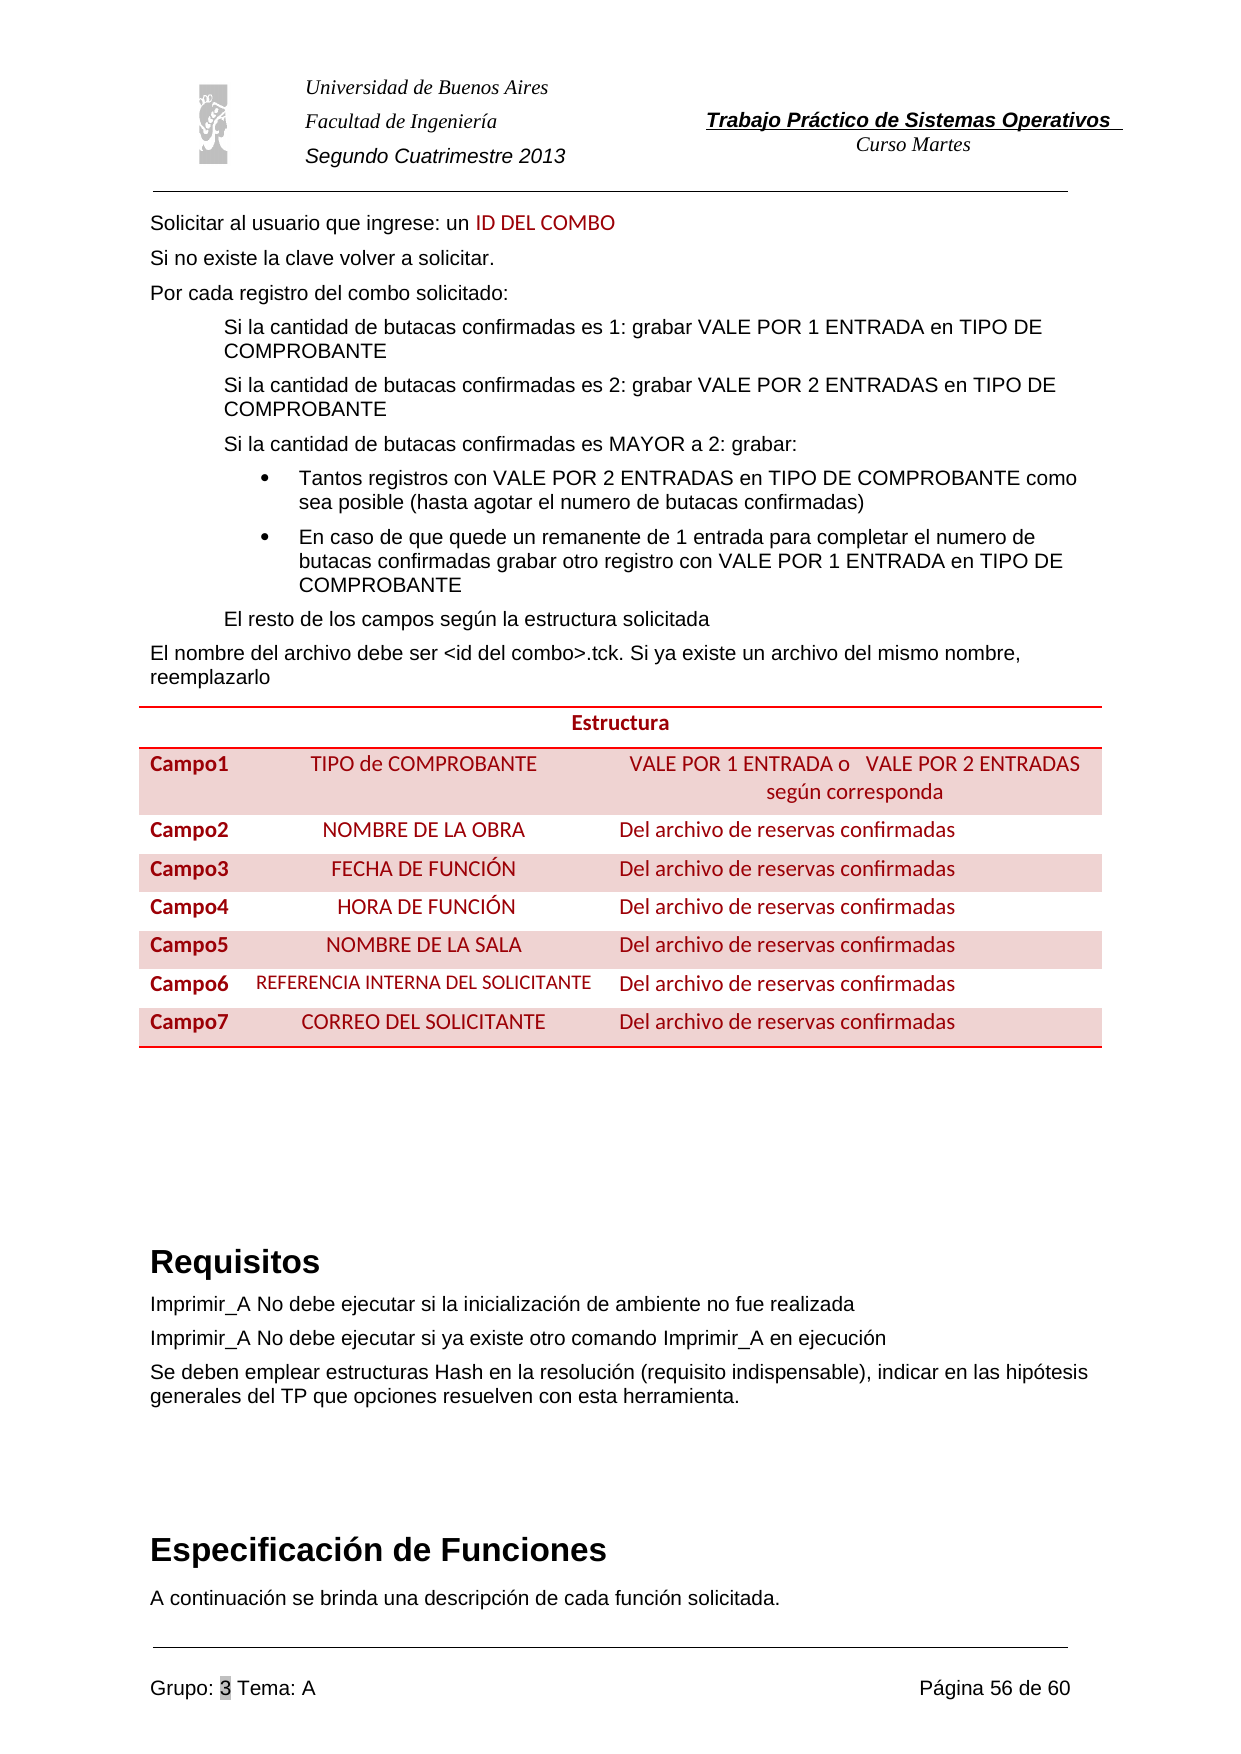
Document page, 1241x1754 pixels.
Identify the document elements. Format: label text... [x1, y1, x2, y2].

table_cell Campo5 [139, 931, 240, 969]
table_cell NOMBRE DE LA SALA [240, 931, 608, 969]
table_cell Del archivo de reservas confirmadas [608, 969, 1102, 1007]
text Se deben emplear estructuras Hash en la resolución (requisito indispensable), indicar en las hipótesis generales del TP que opciones resuelven con esta herramienta. [150, 1360, 1090, 1408]
text Imprimir_A No debe ejecutar si ya existe otro comando Imprimir_A en ejecución [150, 1326, 1090, 1350]
table_cell CORREO DEL SOLICITANTE [240, 1008, 608, 1046]
table_cell TIPO de COMPROBANTE [240, 749, 608, 815]
text Si no existe la clave volver a solicitar. [150, 246, 1090, 270]
text Especificación de Funciones [150, 1530, 1090, 1569]
table_cell Campo3 [139, 854, 240, 892]
text El nombre del archivo debe ser <id del combo>.tck. Si ya existe un archivo del mismo nombre, reemplazarlo [150, 641, 1090, 689]
table_cell FECHA DE FUNCIÓN [240, 854, 608, 892]
table_cell NOMBRE DE LA OBRA [240, 815, 608, 854]
table_cell Del archivo de reservas confirmadas [608, 1008, 1102, 1046]
table_cell Campo7 [139, 1008, 240, 1046]
text Imprimir_A No debe ejecutar si la inicialización de ambiente no fue realizada [150, 1291, 1090, 1315]
table_cell Campo6 [139, 969, 240, 1007]
table_header Estructura [139, 708, 1102, 747]
table_cell Del archivo de reservas confirmadas [608, 931, 1102, 969]
table_cell Del archivo de reservas confirmadas [608, 854, 1102, 892]
table_cell REFERENCIA INTERNA DEL SOLICITANTE [240, 969, 608, 1007]
table_cell Campo4 [139, 892, 240, 931]
list En caso de que quede un remanente de 1 entrada para completar el numero de butacas confirmadas grabar otro registro con VALE POR 1 ENTRADA en TIPO DE COMPROBANTE [261, 524, 1090, 596]
text Solicitar al usuario que ingrese: un ID DEL COMBO [150, 208, 1090, 236]
table_cell HORA DE FUNCIÓN [240, 892, 608, 931]
text Por cada registro del combo solicitado: [150, 281, 1090, 304]
table_cell Campo1 [139, 749, 240, 815]
text Si la cantidad de butacas confirmadas es MAYOR a 2: grabar: [224, 432, 1090, 456]
table_cell VALE POR 1 ENTRADA o VALE POR 2 ENTRADAS según corresponda [608, 749, 1102, 815]
picture [198, 82, 231, 166]
text El resto de los campos según la estructura solicitada [224, 607, 1090, 631]
text A continuación se brinda una descripción de cada función solicitada. [150, 1585, 1090, 1609]
text Si la cantidad de butacas confirmadas es 1: grabar VALE POR 1 ENTRADA en TIPO DE COMPROBANTE [224, 315, 1090, 363]
text Si la cantidad de butacas confirmadas es 2: grabar VALE POR 2 ENTRADAS en TIPO DE COMPROBANTE [224, 373, 1090, 421]
table_cell Del archivo de reservas confirmadas [608, 815, 1102, 854]
list Tantos registros con VALE POR 2 ENTRADAS en TIPO DE COMPROBANTE como sea posible (hasta agotar el numero de butacas confirmadas) [261, 466, 1090, 514]
table_cell Campo2 [139, 815, 240, 854]
table_cell Del archivo de reservas confirmadas [608, 892, 1102, 931]
text Requisitos [150, 1242, 1090, 1281]
